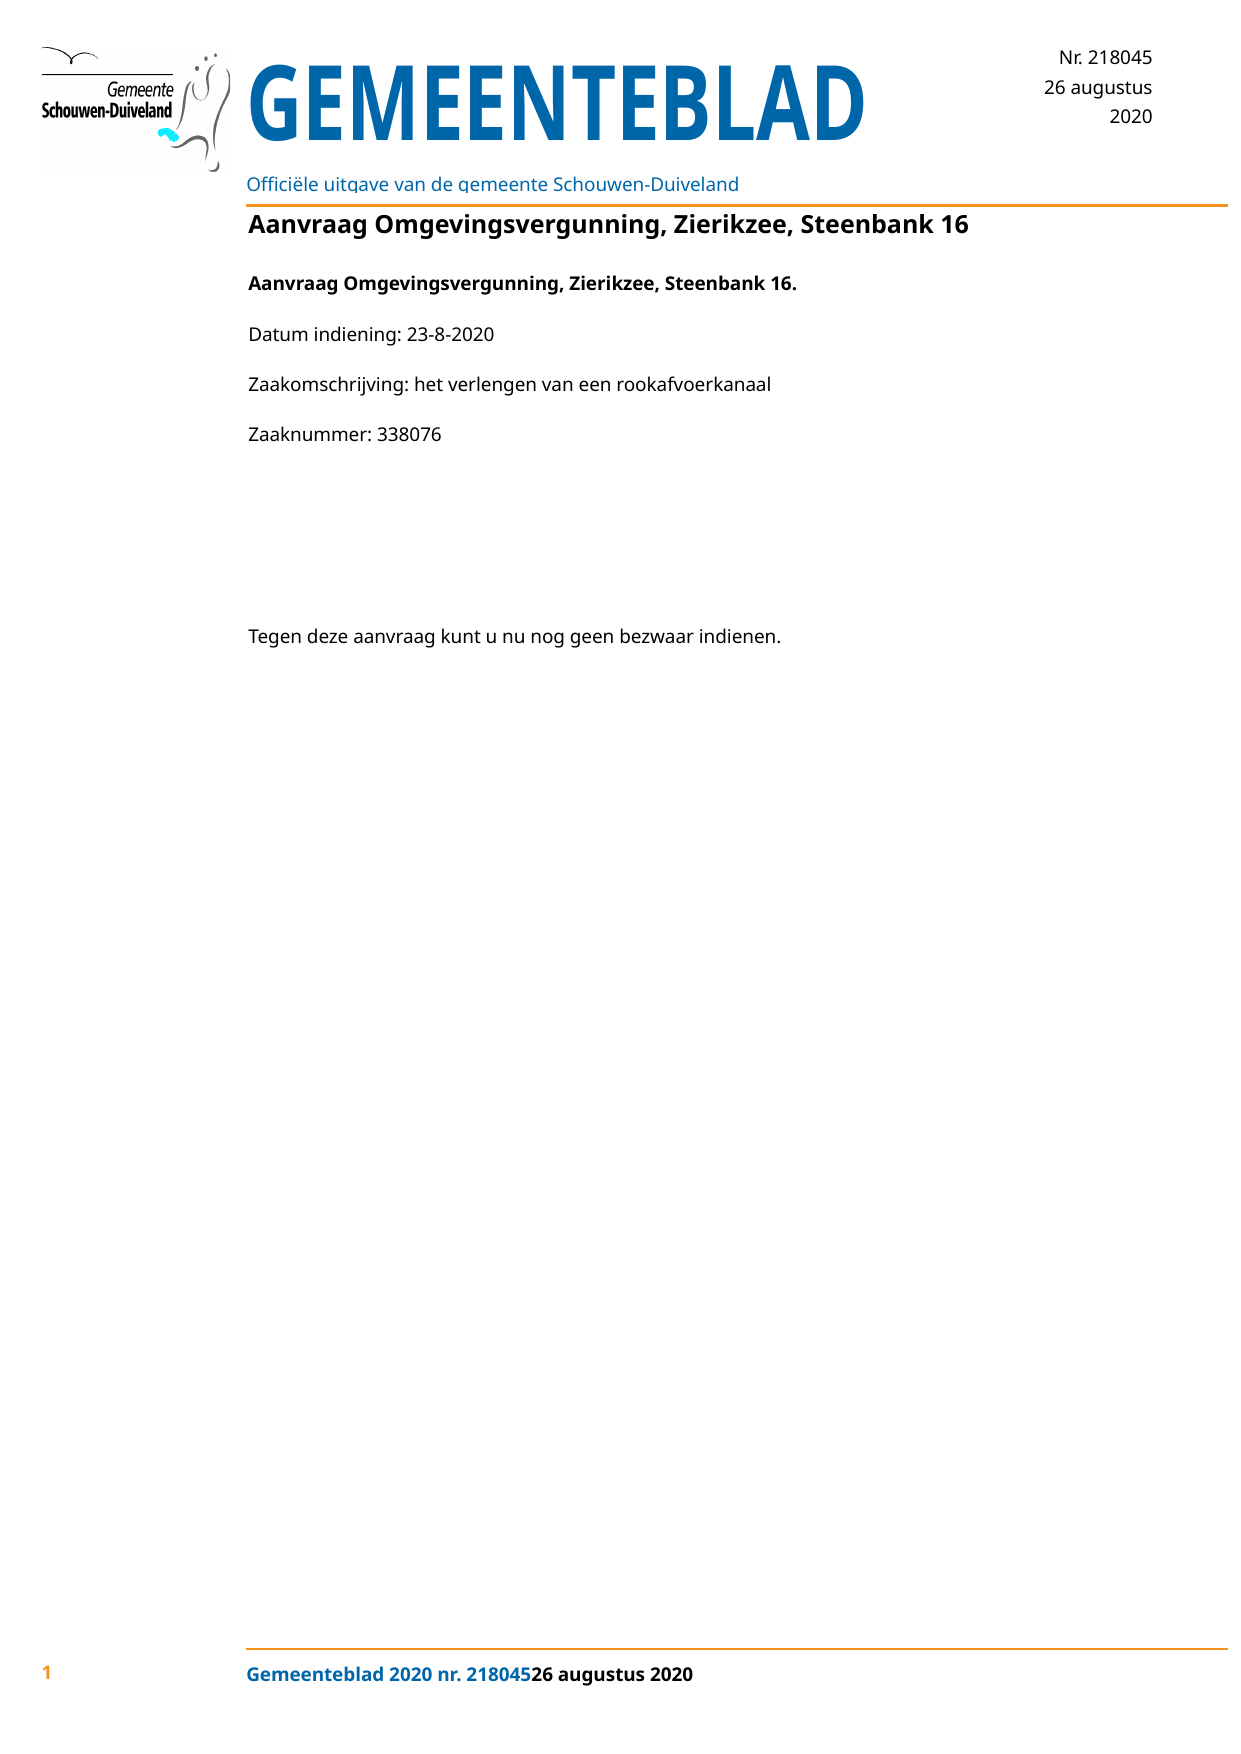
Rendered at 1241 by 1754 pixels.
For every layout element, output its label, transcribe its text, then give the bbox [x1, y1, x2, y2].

text Zaaknummer: 338076 [248, 422, 1152, 447]
text Tegen deze aanvraag kunt u nu nog geen bezwaar indienen. [248, 623, 1152, 649]
text Aanvraag Omgevingsvergunning, Zierikzee, Steenbank 16. [248, 270, 1152, 296]
text Aanvraag Omgevingsvergunning, Zierikzee, Steenbank 16 [248, 207, 1152, 241]
text Zaakomschrijving: het verlengen van een rookafvoerkanaal [248, 371, 1152, 397]
picture [41, 47, 231, 172]
text Datum indiening: 23-8-2020 [248, 321, 1152, 346]
